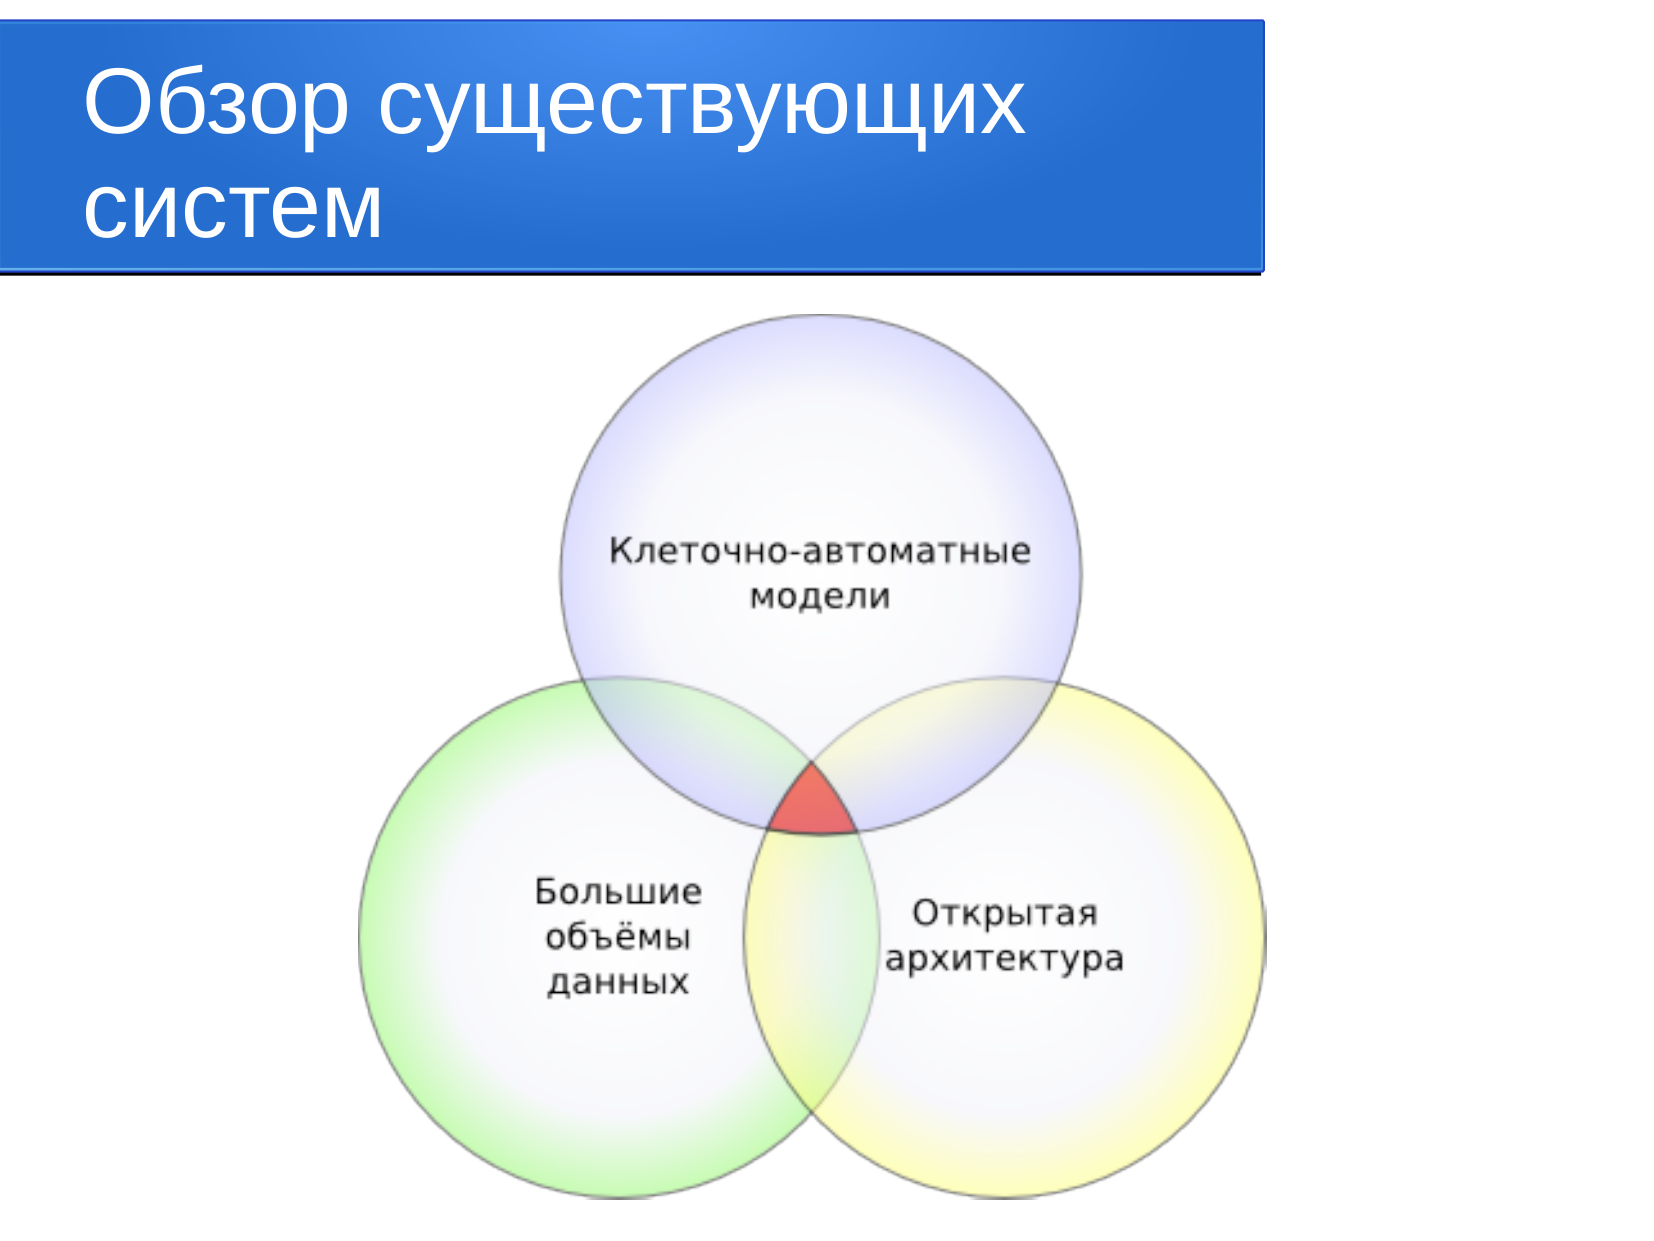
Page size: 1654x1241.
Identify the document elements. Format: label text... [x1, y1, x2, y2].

title Обзор существующих систем [82, 48, 1250, 258]
picture [358, 314, 1267, 1201]
